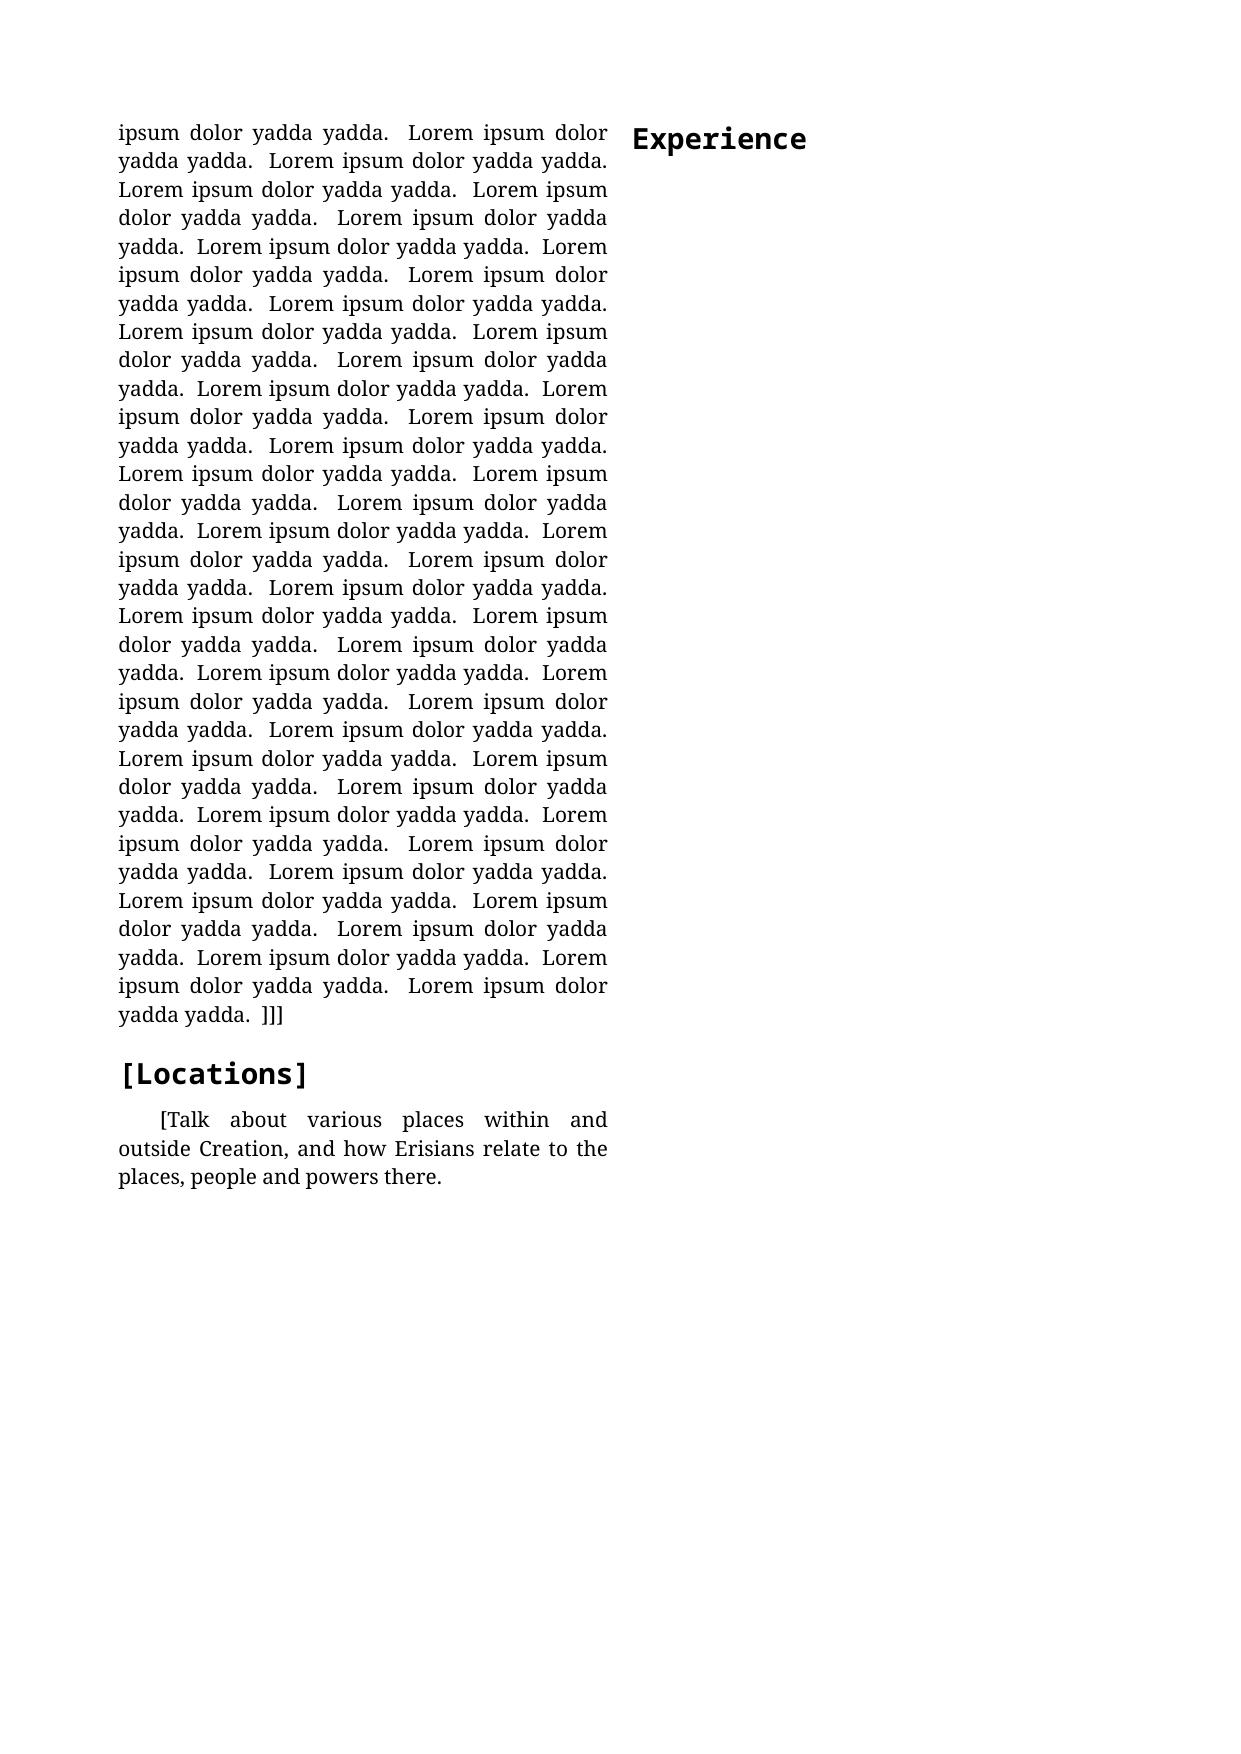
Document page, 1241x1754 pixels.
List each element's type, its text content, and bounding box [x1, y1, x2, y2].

text [Talk about various places within and outside Creation, and how Erisians relate to the places, people and powers there. [118, 1105, 608, 1191]
subtitle Experience [632, 118, 1122, 158]
text ipsum dolor yadda yadda. Lorem ipsum dolor yadda yadda. Lorem ipsum dolor yadda yadda. Lorem ipsum dolor yadda yadda. Lorem ipsum dolor yadda yadda. Lorem ipsum dolor yadda yadda. Lorem ipsum dolor yadda yadda. Lorem ipsum dolor yadda yadda. Lorem ipsum dolor yadda yadda. Lorem ipsum dolor yadda yadda. Lorem ipsum dolor yadda yadda. Lorem ipsum dolor yadda yadda. Lorem ipsum dolor yadda yadda. Lorem ipsum dolor yadda yadda. Lorem ipsum dolor yadda yadda. Lorem ipsum dolor yadda yadda. Lorem ipsum dolor yadda yadda. Lorem ipsum dolor yadda yadda. Lorem ipsum dolor yadda yadda. Lorem ipsum dolor yadda yadda. Lorem ipsum dolor yadda yadda. Lorem ipsum dolor yadda yadda. Lorem ipsum dolor yadda yadda. Lorem ipsum dolor yadda yadda. Lorem ipsum dolor yadda yadda. Lorem ipsum dolor yadda yadda. Lorem ipsum dolor yadda yadda. Lorem ipsum dolor yadda yadda. Lorem ipsum dolor yadda yadda. Lorem ipsum dolor yadda yadda. Lorem ipsum dolor yadda yadda. Lorem ipsum dolor yadda yadda. Lorem ipsum dolor yadda yadda. Lorem ipsum dolor yadda yadda. Lorem ipsum dolor yadda yadda. Lorem ipsum dolor yadda yadda. Lorem ipsum dolor yadda yadda. Lorem ipsum dolor yadda yadda. Lorem ipsum dolor yadda yadda. Lorem ipsum dolor yadda yadda. Lorem ipsum dolor yadda yadda. Lorem ipsum dolor yadda yadda. Lorem ipsum dolor yadda yadda. Lorem ipsum dolor yadda yadda. ]]] [118, 118, 608, 1028]
subtitle [Locations] [118, 1053, 608, 1093]
